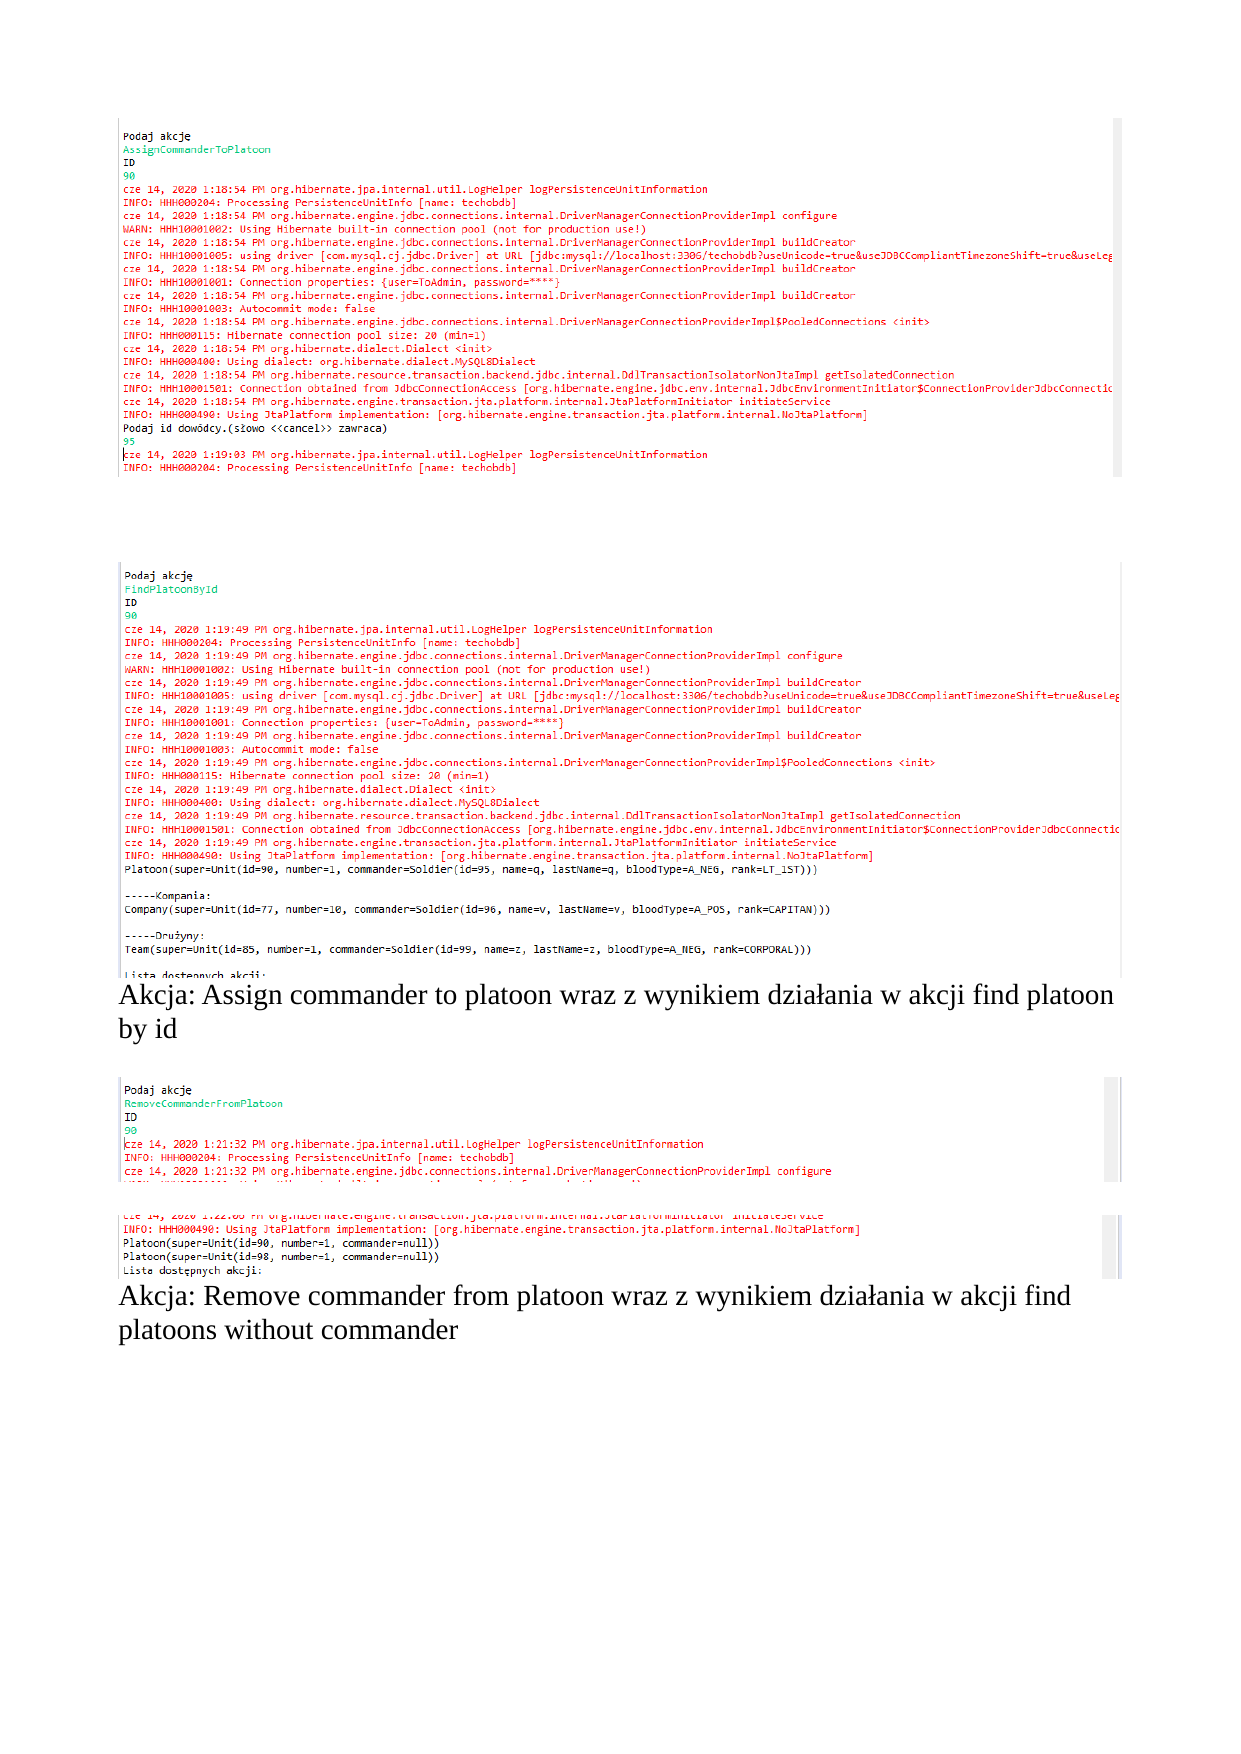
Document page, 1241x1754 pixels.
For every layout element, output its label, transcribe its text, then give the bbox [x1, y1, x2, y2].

text Akcja: Remove commander from platoon wraz z wynikiem działania w akcji find platoons without commander [118, 1279, 1122, 1346]
text Akcja: Assign commander to platoon wraz z wynikiem działania w akcji find platoon by id [118, 978, 1122, 1044]
